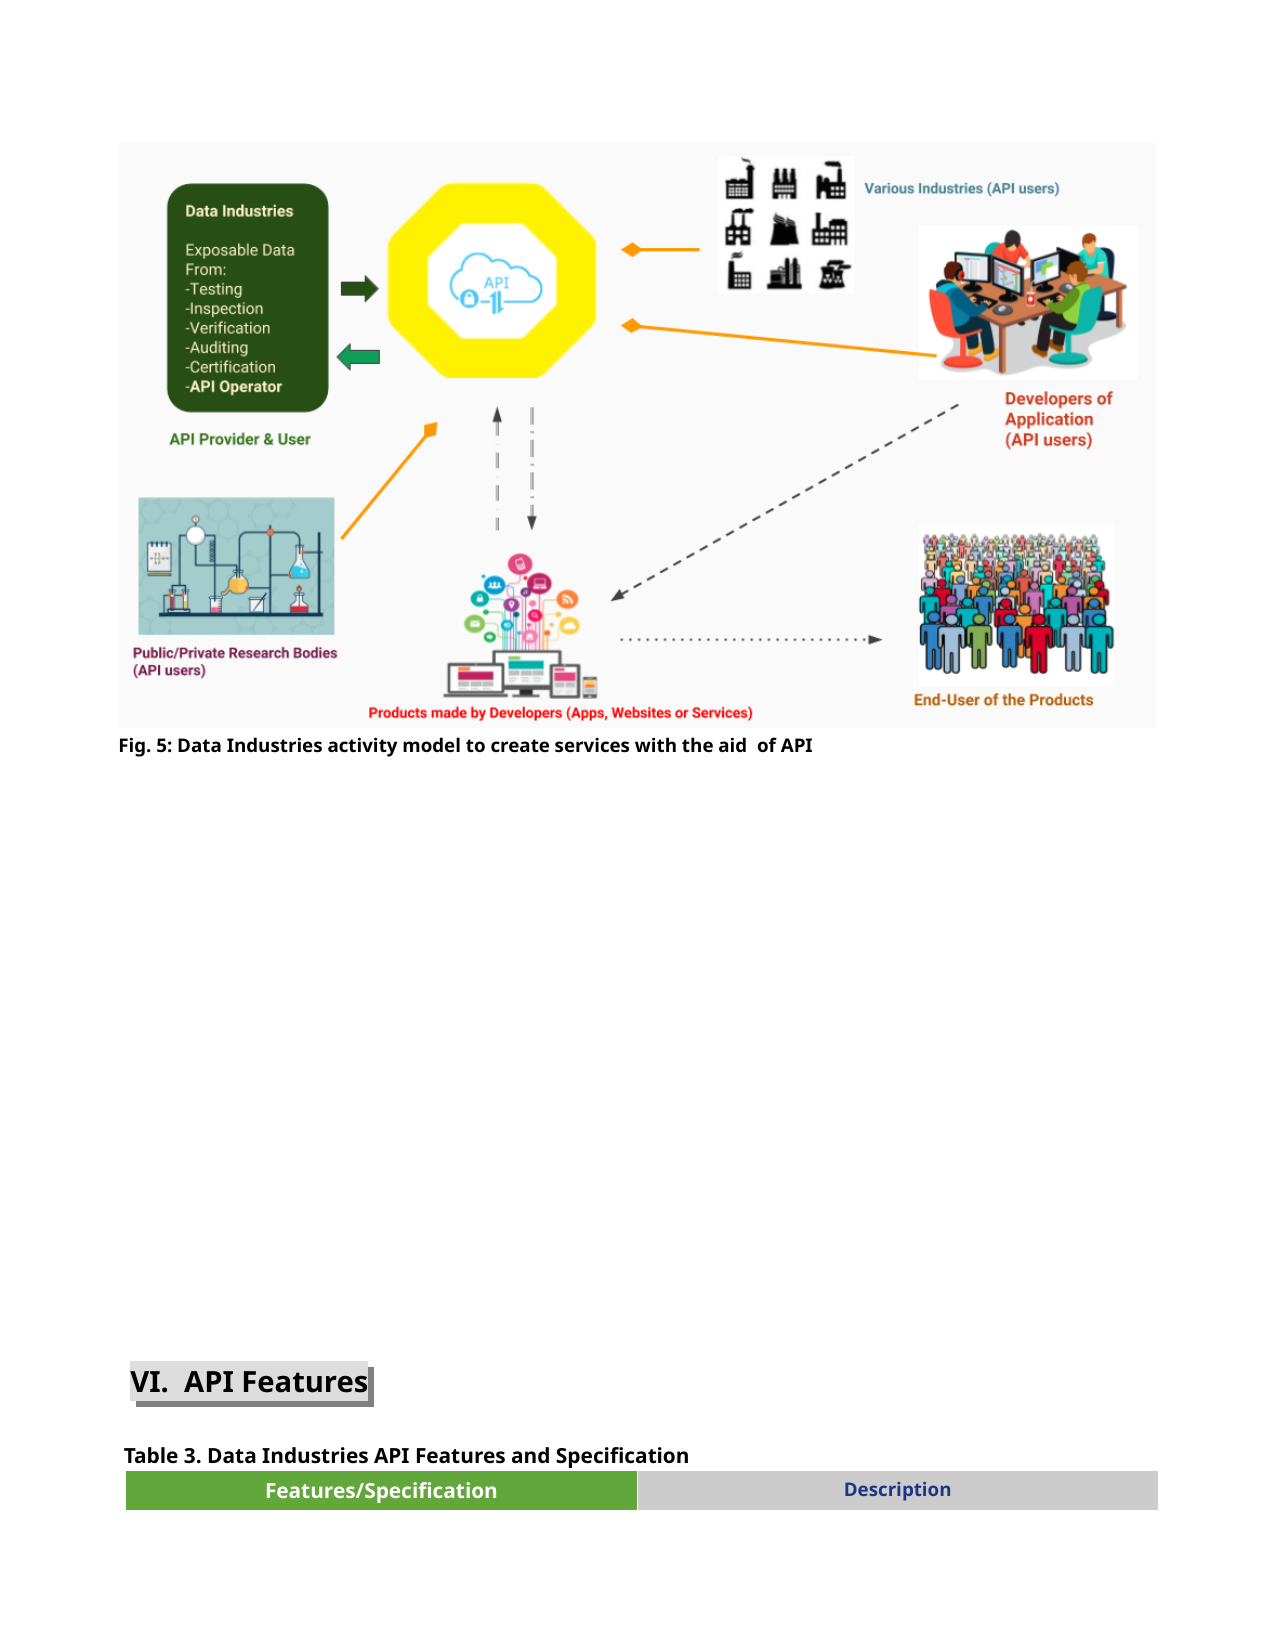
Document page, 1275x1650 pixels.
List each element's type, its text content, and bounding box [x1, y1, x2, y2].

table_header Description [638, 1471, 1158, 1510]
table_header Features/Specification [126, 1471, 637, 1510]
text Fig. 5: Data Industries activity model to create services with the aid of API [118, 728, 1157, 758]
text VI. API Features [118, 1349, 1157, 1419]
picture [118, 143, 1157, 728]
text Table 3. Data Industries API Features and Specification [118, 1442, 1157, 1470]
